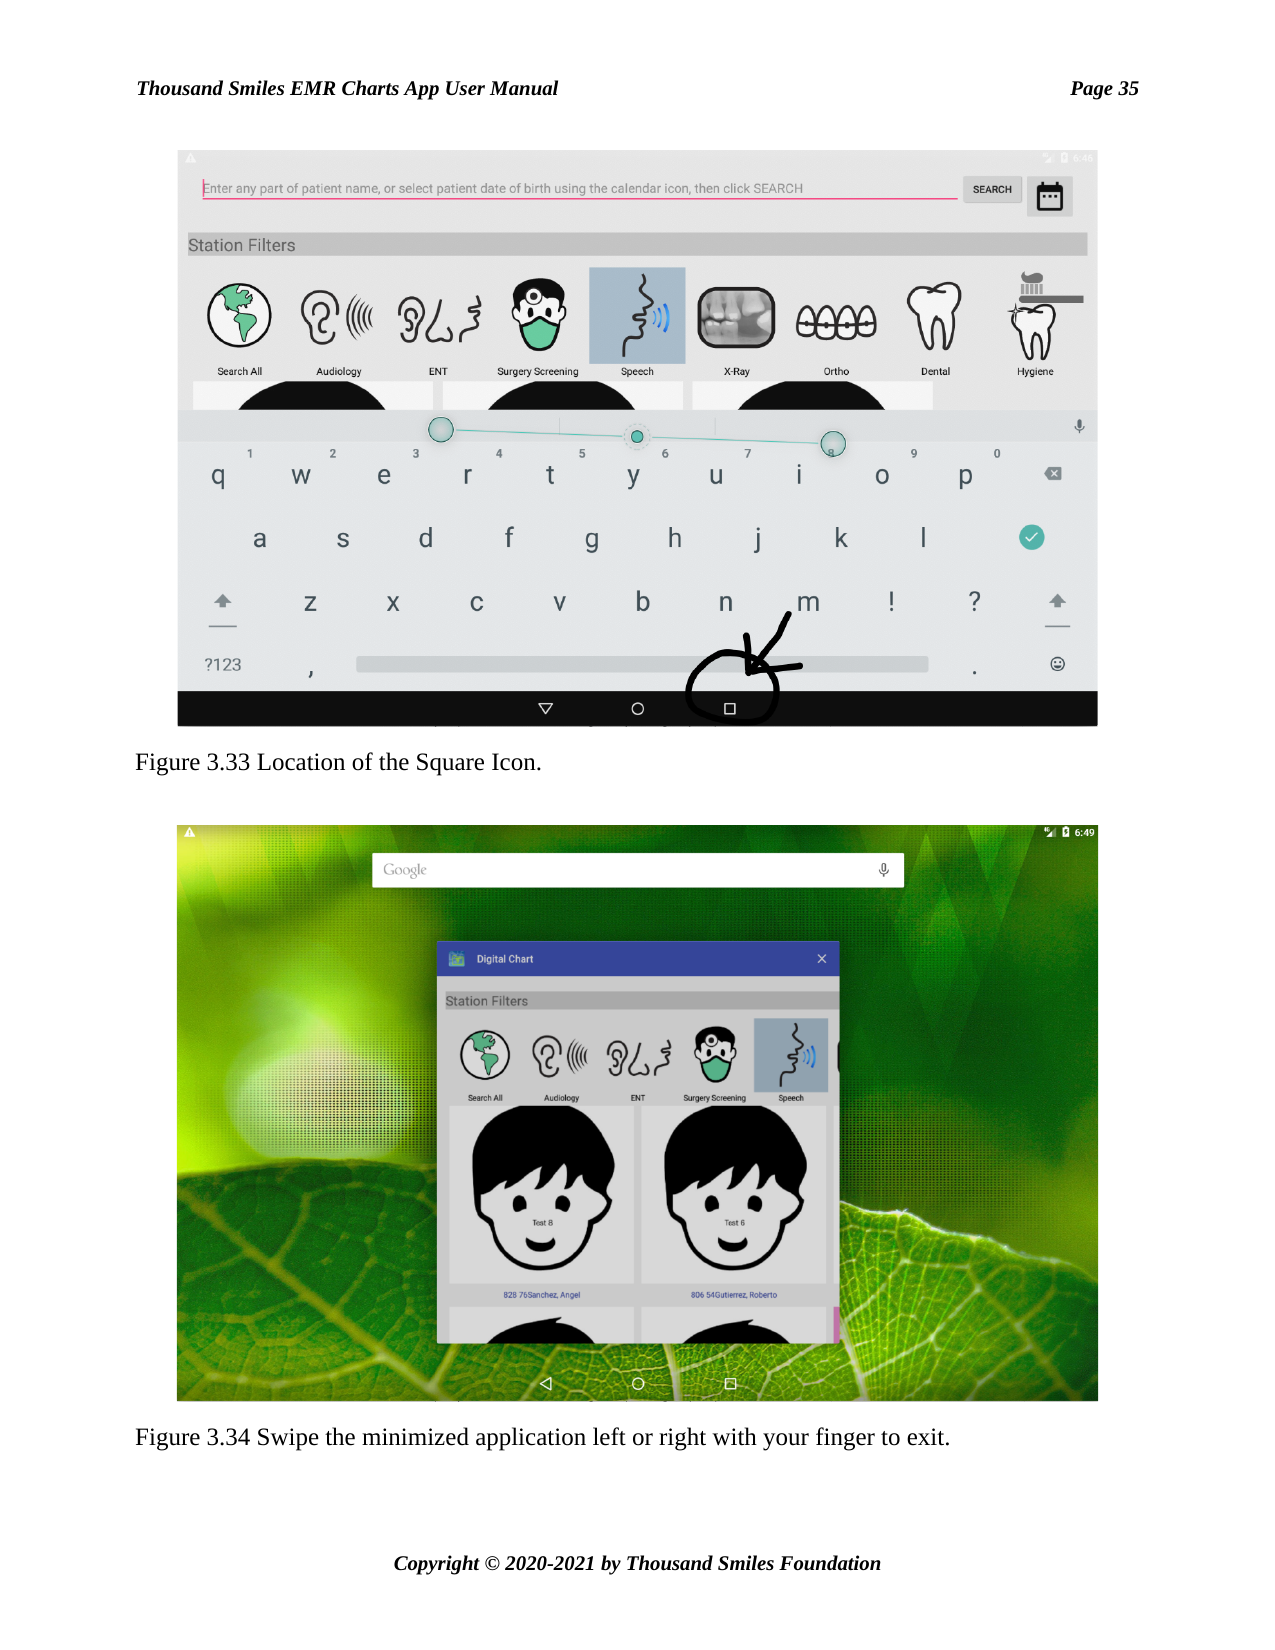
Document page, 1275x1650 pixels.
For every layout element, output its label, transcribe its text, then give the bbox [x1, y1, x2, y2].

text Figure 3.34 Swipe the minimized application left or right with your finger to exit. [135, 1425, 1140, 1450]
text Figure 3.33 Location of the Square Icon. [135, 750, 1140, 775]
picture [177, 150, 1098, 727]
picture [176, 825, 1099, 1402]
